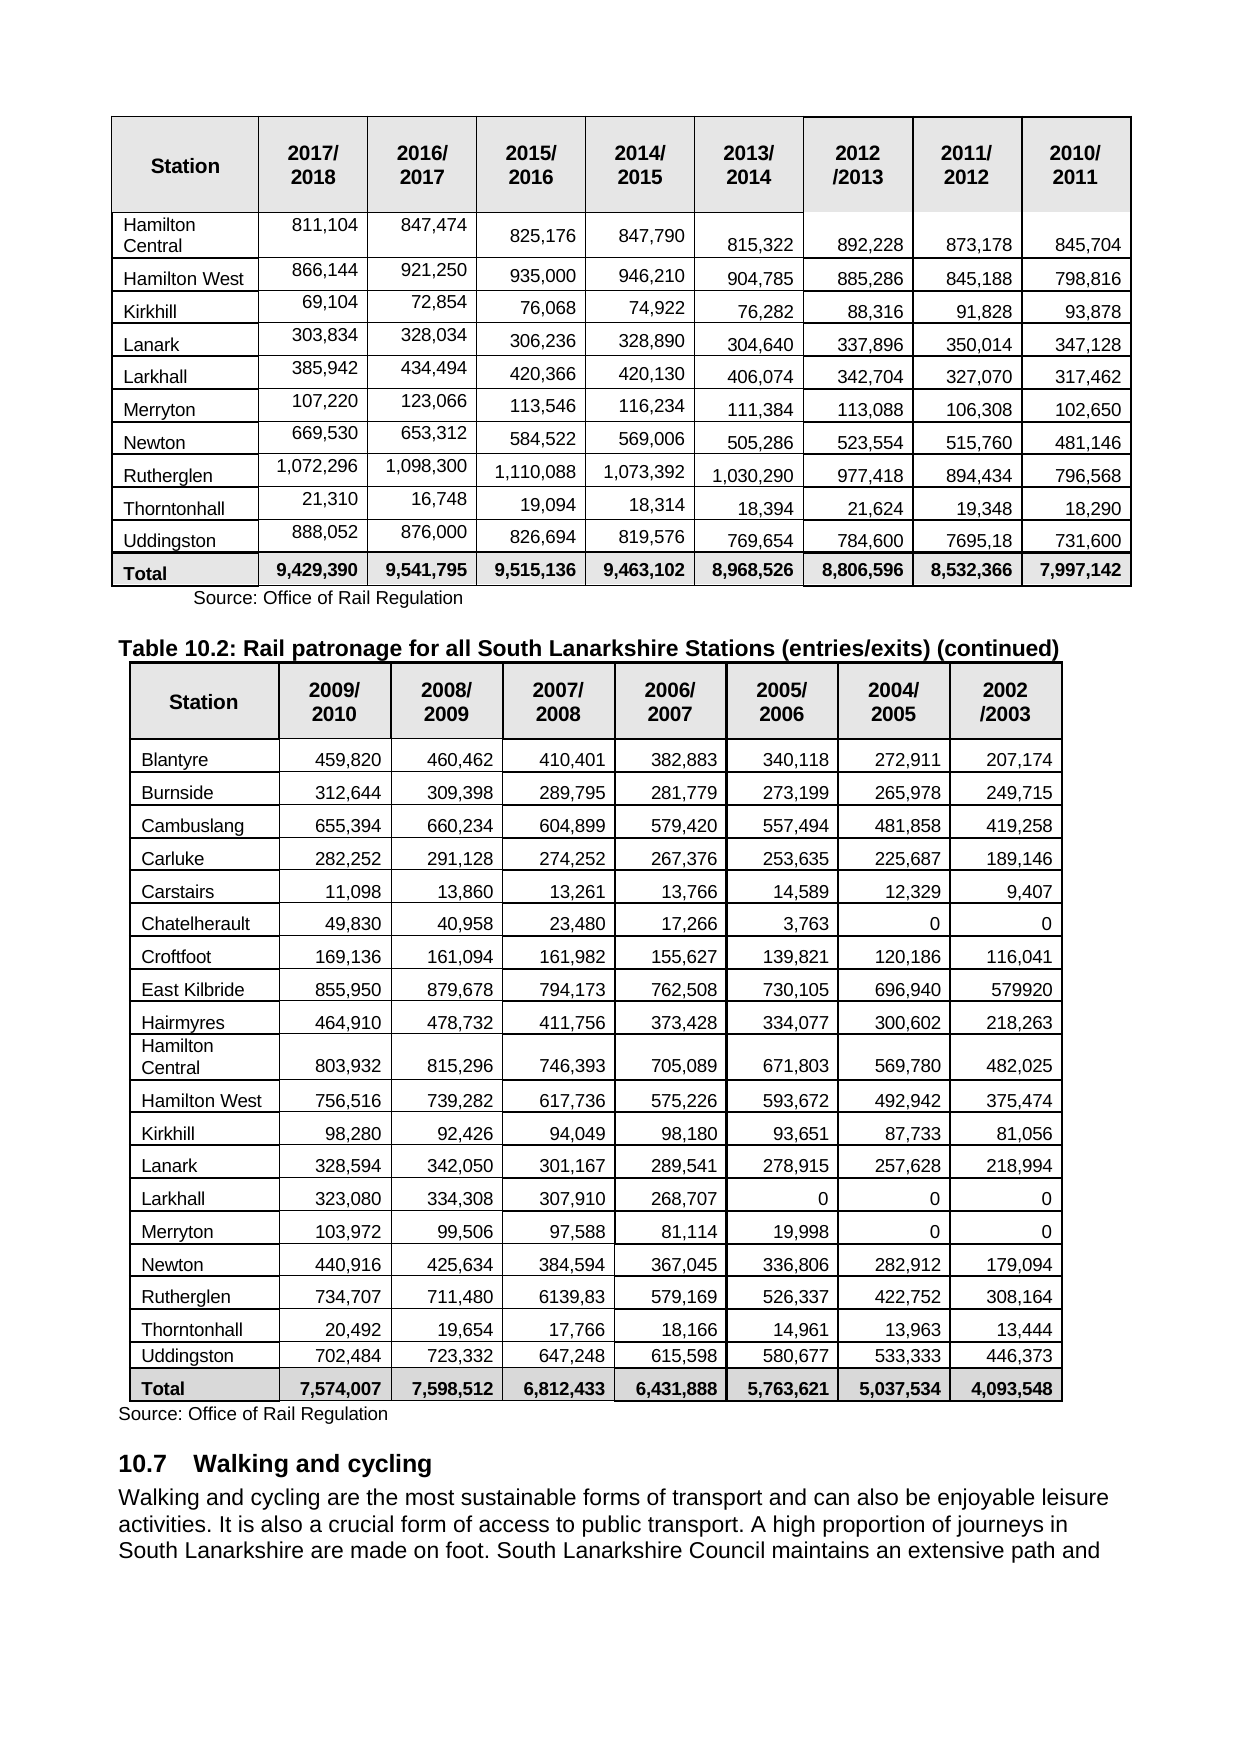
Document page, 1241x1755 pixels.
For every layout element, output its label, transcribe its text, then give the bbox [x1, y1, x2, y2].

table_cell 14,961 [728, 1310, 837, 1341]
table_cell Blantyre [131, 740, 279, 771]
table_cell 350,014 [914, 324, 1021, 355]
table_cell 106,308 [914, 390, 1021, 421]
table_cell 384,594 [503, 1244, 614, 1275]
table_cell 1,098,300 [368, 454, 476, 486]
table_header 2008/ 2009 [392, 664, 502, 738]
table_cell 515,760 [914, 423, 1021, 453]
table_cell 569,780 [839, 1035, 949, 1078]
table_cell 107,220 [259, 389, 367, 421]
table_header 2007/ 2008 [504, 664, 614, 738]
table_cell 617,736 [503, 1081, 614, 1111]
table_cell 116,041 [951, 937, 1061, 968]
table_header Station [112, 117, 258, 212]
table_cell 93,651 [728, 1113, 837, 1144]
table_cell 575,226 [616, 1081, 725, 1111]
text Walking and cycling are the most sustainable forms of transport and can also be enjoyable leisure activities. It is also a crucial form of access to public transport. A high proportion of journeys in South Lanarkshire are made on foot. South Lanarkshire Council maintains an extensive path and [118, 1484, 1118, 1563]
table_cell 762,508 [616, 970, 725, 1000]
subtitle Table 10.2: Rail patronage for all South Lanarkshire Stations (entries/exits) (continued) [118, 635, 1196, 661]
table_cell 669,530 [259, 422, 367, 453]
table_cell 8,532,366 [914, 554, 1021, 584]
table_cell 304,640 [695, 323, 803, 355]
table_header 2002 /2003 [951, 664, 1061, 738]
table_cell 268,707 [616, 1179, 725, 1209]
table_cell 815,322 [695, 213, 803, 257]
table_cell 4,093,548 [951, 1369, 1061, 1400]
table_cell 460,462 [392, 739, 502, 771]
table_cell 113,088 [804, 390, 912, 421]
table_cell 478,732 [392, 1001, 502, 1033]
table_cell Hamilton Central [113, 213, 258, 257]
table_cell 93,878 [1023, 292, 1130, 322]
table_cell 49,830 [280, 903, 391, 935]
table_cell 23,480 [503, 904, 614, 935]
table_cell 1,073,392 [586, 454, 694, 486]
table_cell 13,766 [616, 871, 725, 902]
table_cell 382,883 [616, 740, 725, 771]
table_cell 904,785 [695, 258, 803, 289]
table_cell 593,672 [728, 1081, 837, 1111]
table_cell 702,484 [280, 1342, 391, 1367]
table_cell 91,828 [914, 292, 1021, 322]
table_cell 946,210 [586, 258, 694, 289]
table_cell 300,602 [839, 1002, 949, 1033]
table_cell Total [113, 554, 258, 584]
table_cell 267,376 [616, 839, 725, 869]
table_cell 336,806 [728, 1245, 837, 1275]
table_cell Uddingston [113, 521, 258, 551]
table_cell 464,910 [280, 1001, 391, 1033]
table_cell 281,779 [616, 773, 725, 804]
table_cell 739,282 [392, 1080, 502, 1111]
table_cell 76,282 [695, 291, 803, 322]
table_cell 1,110,088 [477, 454, 585, 486]
table_cell 81,114 [616, 1212, 725, 1242]
table_cell 20,492 [280, 1309, 391, 1341]
table_cell 161,094 [392, 936, 502, 968]
table_header 2014/ 2015 [586, 117, 694, 212]
table_cell 189,146 [951, 839, 1061, 869]
table_cell 282,252 [280, 838, 391, 869]
table_cell 92,426 [392, 1112, 502, 1144]
table_cell 7,598,512 [392, 1368, 502, 1400]
table_cell 328,594 [280, 1145, 391, 1177]
table_cell 425,634 [392, 1244, 502, 1275]
table_cell 440,916 [280, 1244, 391, 1275]
table_cell 847,474 [368, 213, 476, 257]
table_cell Total [131, 1369, 279, 1400]
table_cell 272,911 [839, 740, 949, 771]
subtitle Walking and cycling [118, 1449, 1196, 1478]
table_cell 803,932 [280, 1034, 391, 1078]
table_cell 103,972 [280, 1211, 391, 1242]
table_header 2017/ 2018 [259, 117, 367, 212]
table_cell 14,589 [728, 871, 837, 902]
table_cell 888,052 [259, 520, 367, 551]
table_cell 653,312 [368, 422, 476, 453]
table_cell 876,000 [368, 520, 476, 551]
table_cell East Kilbride [131, 970, 279, 1000]
table_cell 557,494 [728, 806, 837, 837]
table_cell 655,394 [280, 805, 391, 837]
table_cell Newton [131, 1245, 279, 1275]
table_cell Merryton [113, 390, 258, 421]
table_cell 13,963 [839, 1310, 949, 1341]
table_cell 756,516 [280, 1080, 391, 1111]
table_cell 604,899 [503, 806, 614, 837]
table_cell 17,266 [616, 904, 725, 935]
table_cell 580,677 [728, 1343, 837, 1367]
table_cell 17,766 [503, 1309, 614, 1341]
table_cell 99,506 [392, 1211, 502, 1242]
table_cell 257,628 [839, 1146, 949, 1177]
table_cell 6,431,888 [615, 1369, 725, 1400]
table_cell Newton [113, 423, 258, 453]
table_cell 307,910 [503, 1179, 614, 1209]
table_cell 523,554 [804, 423, 912, 453]
table_cell 798,816 [1023, 259, 1130, 289]
table_cell 784,600 [804, 521, 912, 551]
table_cell 123,066 [368, 389, 476, 421]
table_cell 855,950 [280, 969, 391, 1000]
table_cell 481,858 [839, 806, 949, 837]
table_cell 615,598 [615, 1343, 725, 1367]
table_cell 40,958 [392, 903, 502, 935]
table_cell 579920 [951, 970, 1061, 1000]
table_cell 0 [839, 1179, 949, 1209]
table_cell Croftfoot [131, 937, 279, 968]
table_cell 308,164 [951, 1277, 1061, 1308]
table_header 2005/ 2006 [728, 664, 837, 738]
table_cell Larkhall [131, 1179, 279, 1209]
table_cell 1,072,296 [259, 454, 367, 486]
table_header Station [131, 664, 278, 738]
table_cell 6139,83 [503, 1276, 614, 1308]
table_cell 0 [839, 904, 949, 935]
table_cell 9,463,102 [586, 553, 694, 584]
table_cell 696,940 [839, 970, 949, 1000]
table_cell 660,234 [392, 805, 502, 837]
table_cell 373,428 [616, 1002, 725, 1033]
table_cell 0 [951, 1179, 1061, 1209]
table_cell 18,394 [695, 487, 803, 519]
table_cell 796,568 [1023, 455, 1130, 486]
table_cell 11,098 [280, 870, 391, 902]
table_cell 723,332 [392, 1342, 502, 1367]
table_cell 13,261 [503, 871, 614, 902]
table_cell 7,997,142 [1023, 554, 1130, 584]
table_cell 526,337 [728, 1277, 837, 1308]
table_cell 420,130 [586, 356, 694, 388]
table_header 2015/ 2016 [477, 117, 585, 212]
table_cell 9,515,136 [477, 553, 585, 584]
table_cell 19,998 [728, 1212, 837, 1242]
table_cell 328,890 [586, 323, 694, 355]
table_cell 734,707 [280, 1276, 391, 1308]
table_cell 347,128 [1023, 324, 1130, 355]
table_cell 5,763,621 [728, 1369, 837, 1400]
table_cell 406,074 [695, 356, 803, 388]
table_cell 88,316 [804, 292, 912, 322]
table_cell 579,420 [616, 806, 725, 837]
table_cell 218,263 [951, 1002, 1061, 1033]
table_cell 98,280 [280, 1112, 391, 1144]
table_cell 225,687 [839, 839, 949, 869]
table_cell 265,978 [839, 773, 949, 804]
table_cell 87,733 [839, 1113, 949, 1144]
table_cell Carstairs [131, 871, 279, 902]
table_cell 207,174 [951, 740, 1061, 771]
table_cell 289,541 [616, 1146, 725, 1177]
table_cell Larkhall [113, 357, 258, 388]
table_cell Cambuslang [131, 806, 279, 837]
table_cell Uddingston [131, 1343, 279, 1367]
table_header 2004/ 2005 [839, 664, 949, 738]
table_cell 819,576 [586, 520, 694, 551]
text Source: Office of Rail Regulation [118, 1403, 1196, 1424]
table_cell 1,030,290 [695, 454, 803, 486]
table_cell 274,252 [503, 839, 614, 869]
table_cell Merryton [131, 1212, 279, 1242]
table_cell 19,094 [477, 487, 585, 519]
table_cell 569,006 [586, 422, 694, 453]
table_cell Rutherglen [113, 455, 258, 486]
table_cell Lanark [113, 324, 258, 355]
table_header 2006/ 2007 [616, 664, 725, 738]
table_cell 323,080 [280, 1178, 391, 1209]
table_cell 3,763 [728, 904, 837, 935]
table_cell 21,310 [259, 487, 367, 519]
table_cell Burnside [131, 773, 279, 804]
table_header 2010/ 2011 [1023, 118, 1130, 212]
table_cell 705,089 [616, 1035, 725, 1078]
table_cell 317,462 [1023, 357, 1130, 388]
table_cell Hamilton West [131, 1081, 279, 1111]
table_cell 977,418 [804, 455, 912, 486]
table_cell 505,286 [695, 422, 803, 453]
table_cell 340,118 [728, 740, 837, 771]
table_cell 253,635 [728, 839, 837, 869]
table_cell 873,178 [914, 212, 1021, 257]
table_cell 301,167 [503, 1146, 614, 1177]
table_cell 334,077 [728, 1002, 837, 1033]
table_cell 291,128 [392, 838, 502, 869]
table_cell 367,045 [615, 1245, 725, 1275]
table_cell 69,104 [259, 291, 367, 322]
table_cell 0 [951, 904, 1061, 935]
table_cell 13,860 [392, 870, 502, 902]
table_cell 894,434 [914, 455, 1021, 486]
table_header 2013/ 2014 [695, 117, 803, 212]
table_cell 342,050 [392, 1145, 502, 1177]
table_cell 845,188 [914, 259, 1021, 289]
table_cell 584,522 [477, 422, 585, 453]
table_cell 327,070 [914, 357, 1021, 388]
table_cell 794,173 [503, 970, 614, 1000]
table_cell 98,180 [616, 1113, 725, 1144]
table_cell 312,644 [280, 772, 391, 804]
table_cell Lanark [131, 1146, 279, 1177]
table_cell 866,144 [259, 258, 367, 289]
table_cell 282,912 [839, 1245, 949, 1275]
table_cell Hamilton West [113, 259, 258, 289]
table_cell 0 [728, 1179, 837, 1209]
table_cell 289,795 [503, 773, 614, 804]
table_cell 18,314 [586, 487, 694, 519]
table_cell 9,429,390 [259, 553, 367, 584]
table_cell 21,624 [804, 488, 912, 519]
table_cell Thorntonhall [131, 1310, 279, 1341]
table_cell 249,715 [951, 773, 1061, 804]
table_cell 13,444 [951, 1310, 1061, 1341]
table_cell 334,308 [392, 1178, 502, 1209]
table_cell 730,105 [728, 970, 837, 1000]
table_cell 482,025 [951, 1035, 1061, 1078]
table_cell 411,756 [503, 1002, 614, 1033]
table_cell 885,286 [804, 259, 912, 289]
table_cell 492,942 [839, 1081, 949, 1111]
table_cell 375,474 [951, 1081, 1061, 1111]
table_cell 815,296 [392, 1034, 502, 1078]
table_cell 731,600 [1023, 521, 1130, 551]
table_cell 7695,18 [914, 521, 1021, 551]
table_cell 711,480 [392, 1276, 502, 1308]
table_cell 420,366 [477, 356, 585, 388]
table_cell 459,820 [280, 739, 391, 771]
table_cell 845,704 [1023, 212, 1130, 257]
table_cell Rutherglen [131, 1277, 279, 1308]
table_cell 385,942 [259, 356, 367, 388]
table_cell 76,068 [477, 291, 585, 322]
table_cell 337,896 [804, 324, 912, 355]
table_header 2011/ 2012 [914, 118, 1021, 212]
table_cell 278,915 [728, 1146, 837, 1177]
table_cell 94,049 [503, 1113, 614, 1144]
table_cell 306,236 [477, 323, 585, 355]
table_cell 113,546 [477, 389, 585, 421]
table_cell Carluke [131, 839, 279, 869]
table_cell 139,821 [728, 937, 837, 968]
table_cell 6,812,433 [503, 1368, 614, 1400]
table_cell 647,248 [503, 1342, 614, 1367]
table_cell 811,104 [259, 213, 367, 257]
table_cell 309,398 [392, 772, 502, 804]
table_header 2016/ 2017 [368, 117, 476, 212]
table_cell 161,982 [503, 937, 614, 968]
table_cell 935,000 [477, 258, 585, 289]
table_cell 120,186 [839, 937, 949, 968]
table_cell 921,250 [368, 258, 476, 289]
table_cell 19,654 [392, 1309, 502, 1341]
table_cell 116,234 [586, 389, 694, 421]
table_cell 102,650 [1023, 390, 1130, 421]
table_cell 879,678 [392, 969, 502, 1000]
table_cell 9,407 [951, 871, 1061, 902]
table_cell 481,146 [1023, 423, 1130, 453]
table_cell 218,994 [951, 1146, 1061, 1177]
table_cell 847,790 [586, 213, 694, 257]
table_cell 410,401 [503, 740, 614, 771]
table_cell 179,094 [951, 1245, 1061, 1275]
table_cell 825,176 [477, 213, 585, 257]
table_cell 342,704 [804, 357, 912, 388]
table_cell 81,056 [951, 1113, 1061, 1144]
table_cell Chatelherault [131, 904, 279, 935]
table_cell 18,166 [615, 1310, 725, 1341]
table_cell 533,333 [839, 1343, 949, 1367]
table_cell 0 [839, 1212, 949, 1242]
table_cell 72,854 [368, 291, 476, 322]
table_cell Hamilton Central [131, 1035, 279, 1078]
table_cell 769,654 [695, 520, 803, 551]
table_cell Hairmyres [131, 1002, 279, 1033]
table_cell 273,199 [728, 773, 837, 804]
table_cell Kirkhill [113, 292, 258, 322]
table_cell 169,136 [280, 936, 391, 968]
table_cell 892,228 [804, 212, 912, 257]
table_cell 303,834 [259, 323, 367, 355]
table_cell 74,922 [586, 291, 694, 322]
table_cell 328,034 [368, 323, 476, 355]
table_cell 19,348 [914, 488, 1021, 519]
table_cell 434,494 [368, 356, 476, 388]
text Source: Office of Rail Regulation [193, 587, 1196, 609]
table_cell 8,968,526 [695, 553, 803, 584]
table_cell 0 [951, 1212, 1061, 1242]
table_cell 9,541,795 [368, 553, 476, 584]
table_cell 97,588 [503, 1212, 614, 1242]
table_cell 111,384 [695, 389, 803, 421]
table_header 2012 /2013 [804, 118, 912, 212]
table_cell 18,290 [1023, 488, 1130, 519]
table_cell 12,329 [839, 871, 949, 902]
table_cell 16,748 [368, 487, 476, 519]
table_cell 746,393 [503, 1035, 614, 1078]
table_cell 579,169 [615, 1277, 725, 1308]
table_cell 5,037,534 [839, 1369, 949, 1400]
table_cell Kirkhill [131, 1113, 279, 1144]
table_header 2009/ 2010 [280, 664, 390, 738]
table_cell 419,258 [951, 806, 1061, 837]
table_cell Thorntonhall [113, 488, 258, 519]
table_cell 446,373 [951, 1343, 1061, 1367]
table_cell 8,806,596 [804, 554, 912, 584]
table_cell 155,627 [616, 937, 725, 968]
table_cell 826,694 [477, 520, 585, 551]
table_cell 422,752 [839, 1277, 949, 1308]
table_cell 7,574,007 [280, 1368, 391, 1400]
table_cell 671,803 [728, 1035, 837, 1078]
